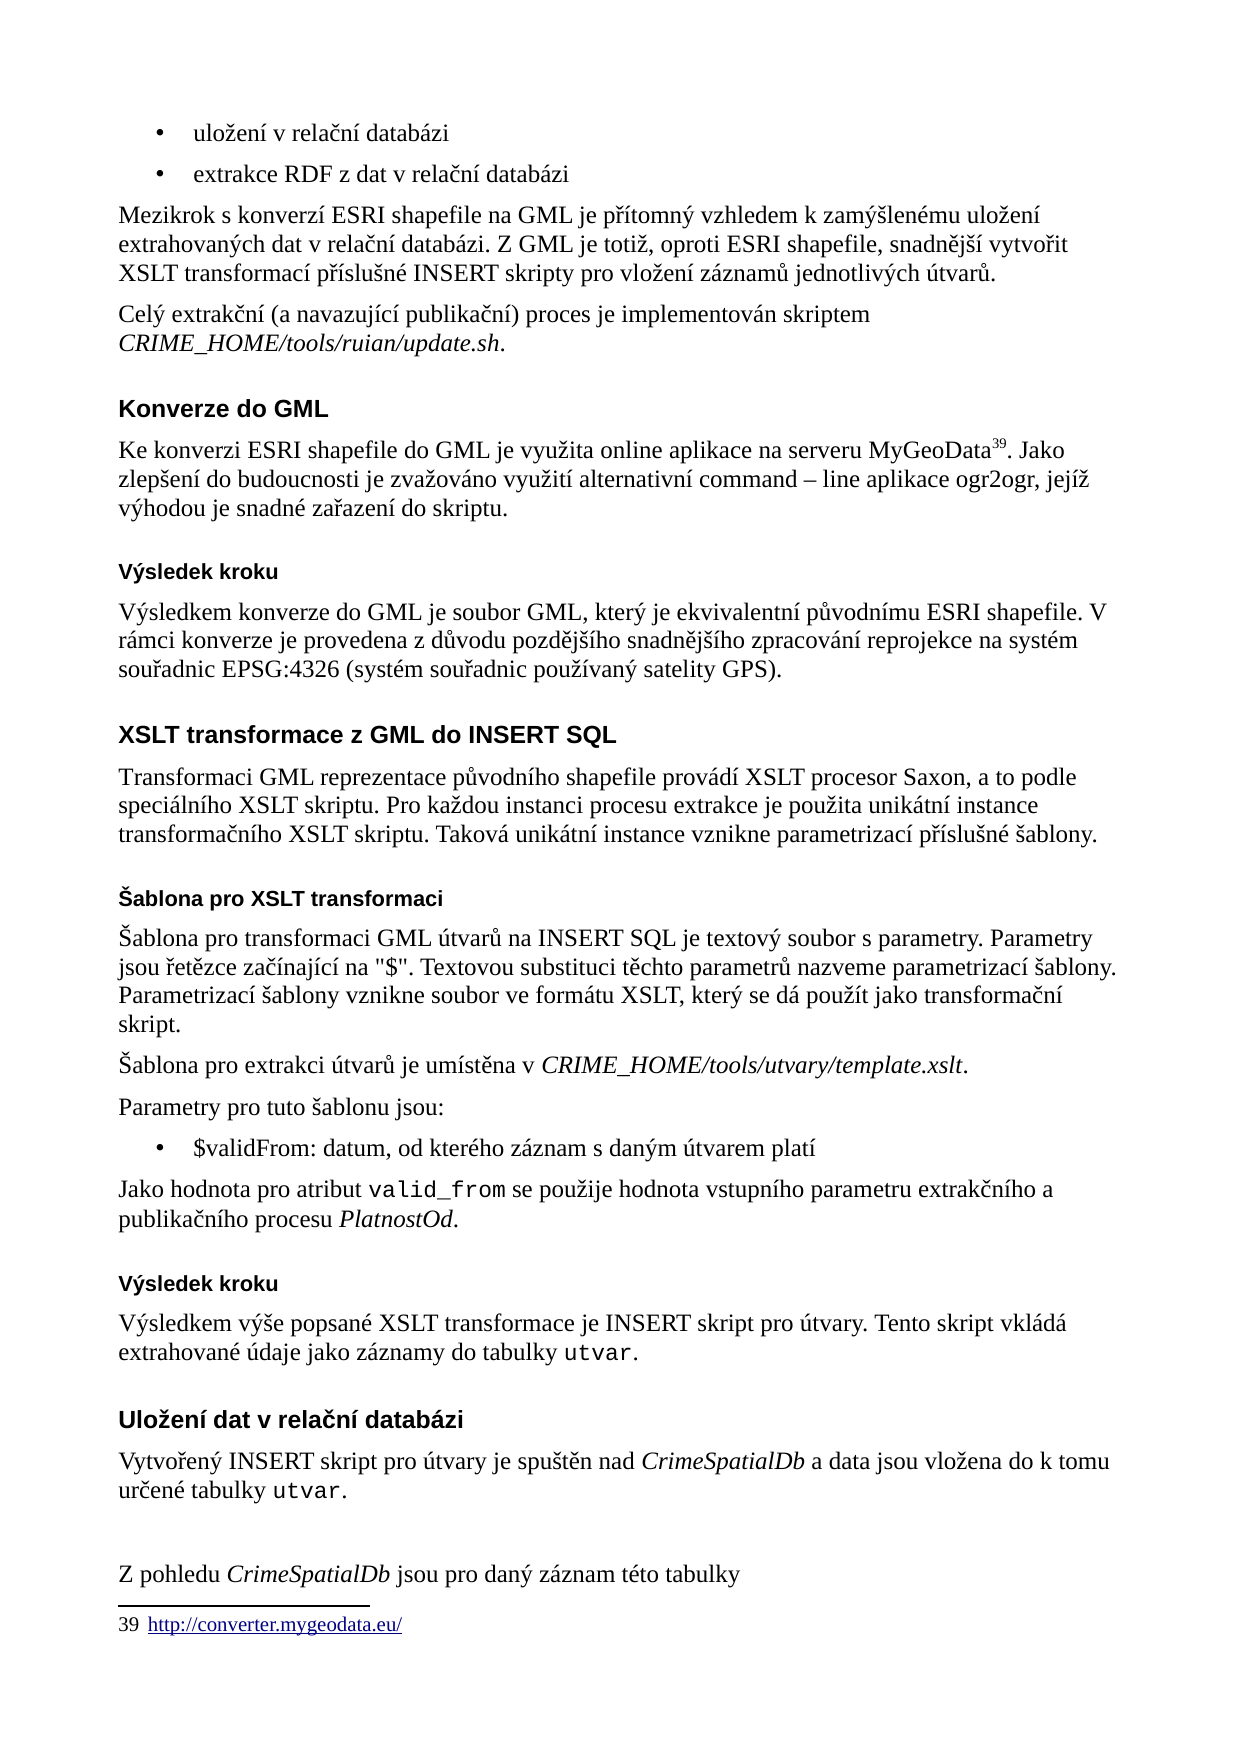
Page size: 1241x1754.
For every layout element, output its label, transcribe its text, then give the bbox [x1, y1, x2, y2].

text Celý extrakční (a navazující publikační) proces je implementován skriptem CRIME_HOME/tools/ruian/update.sh. [118, 299, 1122, 357]
subtitle XSLT transformace z GML do INSERT SQL [118, 721, 1122, 749]
text Mezikrok s konverzí ESRI shapefile na GML je přítomný vzhledem k zamýšlenému uložení extrahovaných dat v relační databázi. Z GML je totiž, oproti ESRI shapefile, snadnější vytvořit XSLT transformací příslušné INSERT skripty pro vložení záznamů jednotlivých útvarů. [118, 201, 1122, 287]
text http://converter.mygeodata.eu/ [118, 1612, 1122, 1636]
text Jako hodnota pro atribut valid_from se použije hodnota vstupního parametru extrakčního a publikačního procesu PlatnostOd. [118, 1174, 1122, 1233]
text Šablona pro extrakci útvarů je umístěna v CRIME_HOME/tools/utvary/template.xslt. [118, 1051, 1122, 1079]
text Výsledkem konverze do GML je soubor GML, který je ekvivalentní původnímu ESRI shapefile. V rámci konverze je provedena z důvodu pozdějšího snadnějšího zpracování reprojekce na systém souřadnic EPSG:4326 (systém souřadnic používaný satelity GPS). [118, 597, 1122, 683]
text Parametry pro tuto šablonu jsou: [118, 1092, 1122, 1121]
text Šablona pro transformaci GML útvarů na INSERT SQL je textový soubor s parametry. Parametry jsou řetězce začínající na "$". Textovou substituci těchto parametrů nazveme parametrizací šablony. Parametrizací šablony vznikne soubor ve formátu XSLT, který se dá použít jako transformační skript. [118, 923, 1122, 1038]
subtitle Uložení dat v relační databázi [118, 1405, 1122, 1433]
subtitle Šablona pro XSLT transformaci [118, 885, 1122, 911]
list extrakce RDF z dat v relační databázi [156, 159, 1122, 188]
subtitle Výsledek kroku [118, 559, 1122, 584]
text Výsledkem výše popsané XSLT transformace je INSERT skript pro útvary. Tento skript vkládá extrahované údaje jako záznamy do tabulky utvar. [118, 1308, 1122, 1367]
text Z pohledu CrimeSpatialDb jsou pro daný záznam této tabulky [118, 1559, 1122, 1587]
text Transformaci GML reprezentace původního shapefile provádí XSLT procesor Saxon, a to podle speciálního XSLT skriptu. Pro každou instanci procesu extrakce je použita unikátní instance transformačního XSLT skriptu. Taková unikátní instance vznikne parametrizací příslušné šablony. [118, 762, 1122, 848]
list $validFrom: datum, od kterého záznam s daným útvarem platí [156, 1133, 1122, 1162]
text Ke konverzi ESRI shapefile do GML je využita online aplikace na serveru MyGeoData. Jako zlepšení do budoucnosti je zvažováno využití alternativní command – line aplikace ogr2ogr, jejíž výhodou je snadné zařazení do skriptu. [118, 435, 1122, 522]
subtitle Konverze do GML [118, 394, 1122, 423]
text Vytvořený INSERT skript pro útvary je spuštěn nad CrimeSpatialDb a data jsou vložena do k tomu určené tabulky utvar. [118, 1446, 1122, 1505]
subtitle Výsledek kroku [118, 1271, 1122, 1296]
list uložení v relační databázi [156, 118, 1122, 147]
